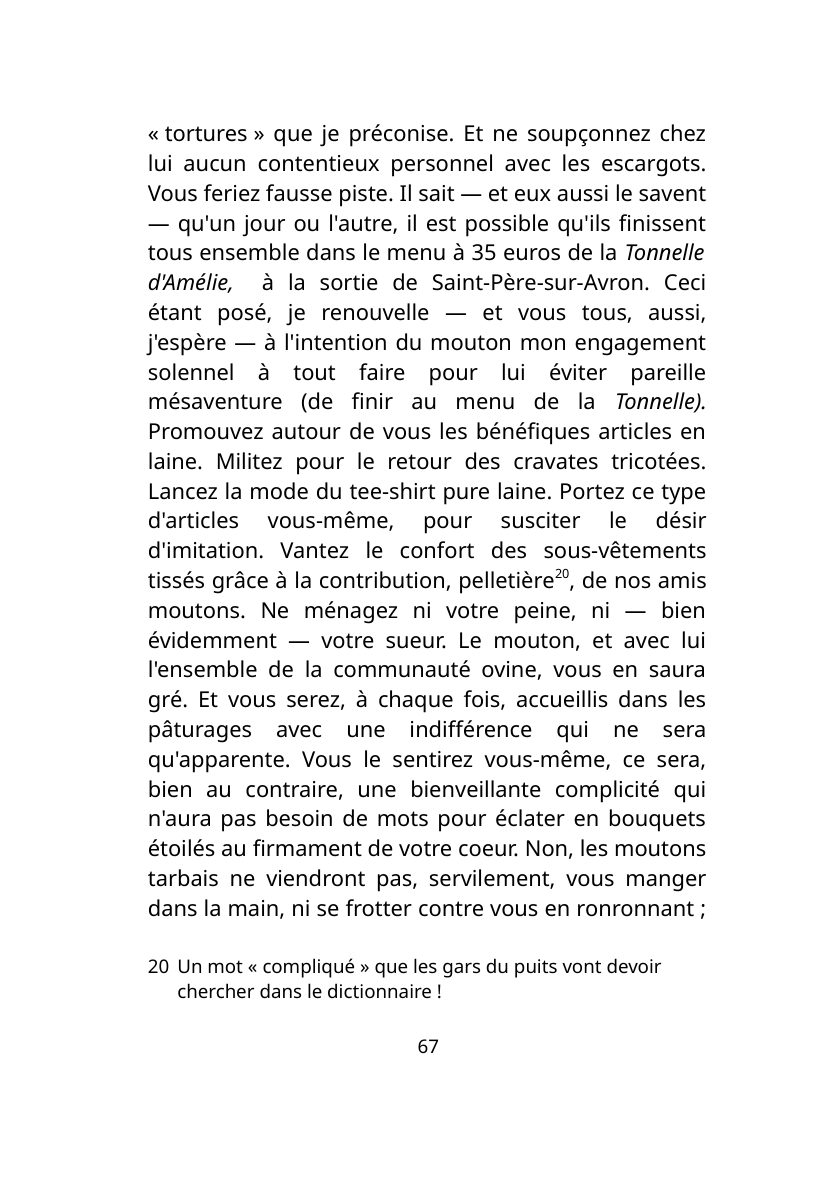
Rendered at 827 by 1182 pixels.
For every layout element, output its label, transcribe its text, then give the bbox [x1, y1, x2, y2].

text « tortures » que je préconise. Et ne soupçonnez chez lui aucun contentieux personnel avec les escargots. Vous feriez fausse piste. Il sait — et eux aussi le savent— qu'un jour ou l'autre, il est possible qu'ils finissent tous ensemble dans le menu à 35 euros de la Tonnelle d'Amélie, à la sortie de Saint-Père-sur-Avron. Ceci étant posé, je renouvelle — et vous tous, aussi, j'espère — à l'intention du mouton mon engagement solennel à tout faire pour lui éviter pareille mésaventure (de finir au menu de la Tonnelle). Promouvez autour de vous les bénéfiques articles en laine. Militez pour le retour des cravates tricotées. Lancez la mode du tee-shirt pure laine. Portez ce type d'articles vous-même, pour susciter le désir d'imitation. Vantez le confort des sous-vêtements tissés grâce à la contribution, pelletière, de nos amis moutons. Ne ménagez ni votre peine, ni — bien évidemment — votre sueur. Le mouton, et avec lui l'ensemble de la communauté ovine, vous en saura gré. Et vous serez, à chaque fois, accueillis dans les pâturages avec une indifférence qui ne sera qu'apparente. Vous le sentirez vous-même, ce sera, bien au contraire, une bienveillante complicité qui n'aura pas besoin de mots pour éclater en bouquets étoilés au firmament de votre coeur. Non, les moutons tarbais ne viendront pas, servilement, vous manger dans la main, ni se frotter contre vous en ronronnant ; [148, 118, 707, 922]
text Un mot « compliqué » que les gars du puits vont devoir chercher dans le dictionnaire ! [148, 953, 709, 1004]
